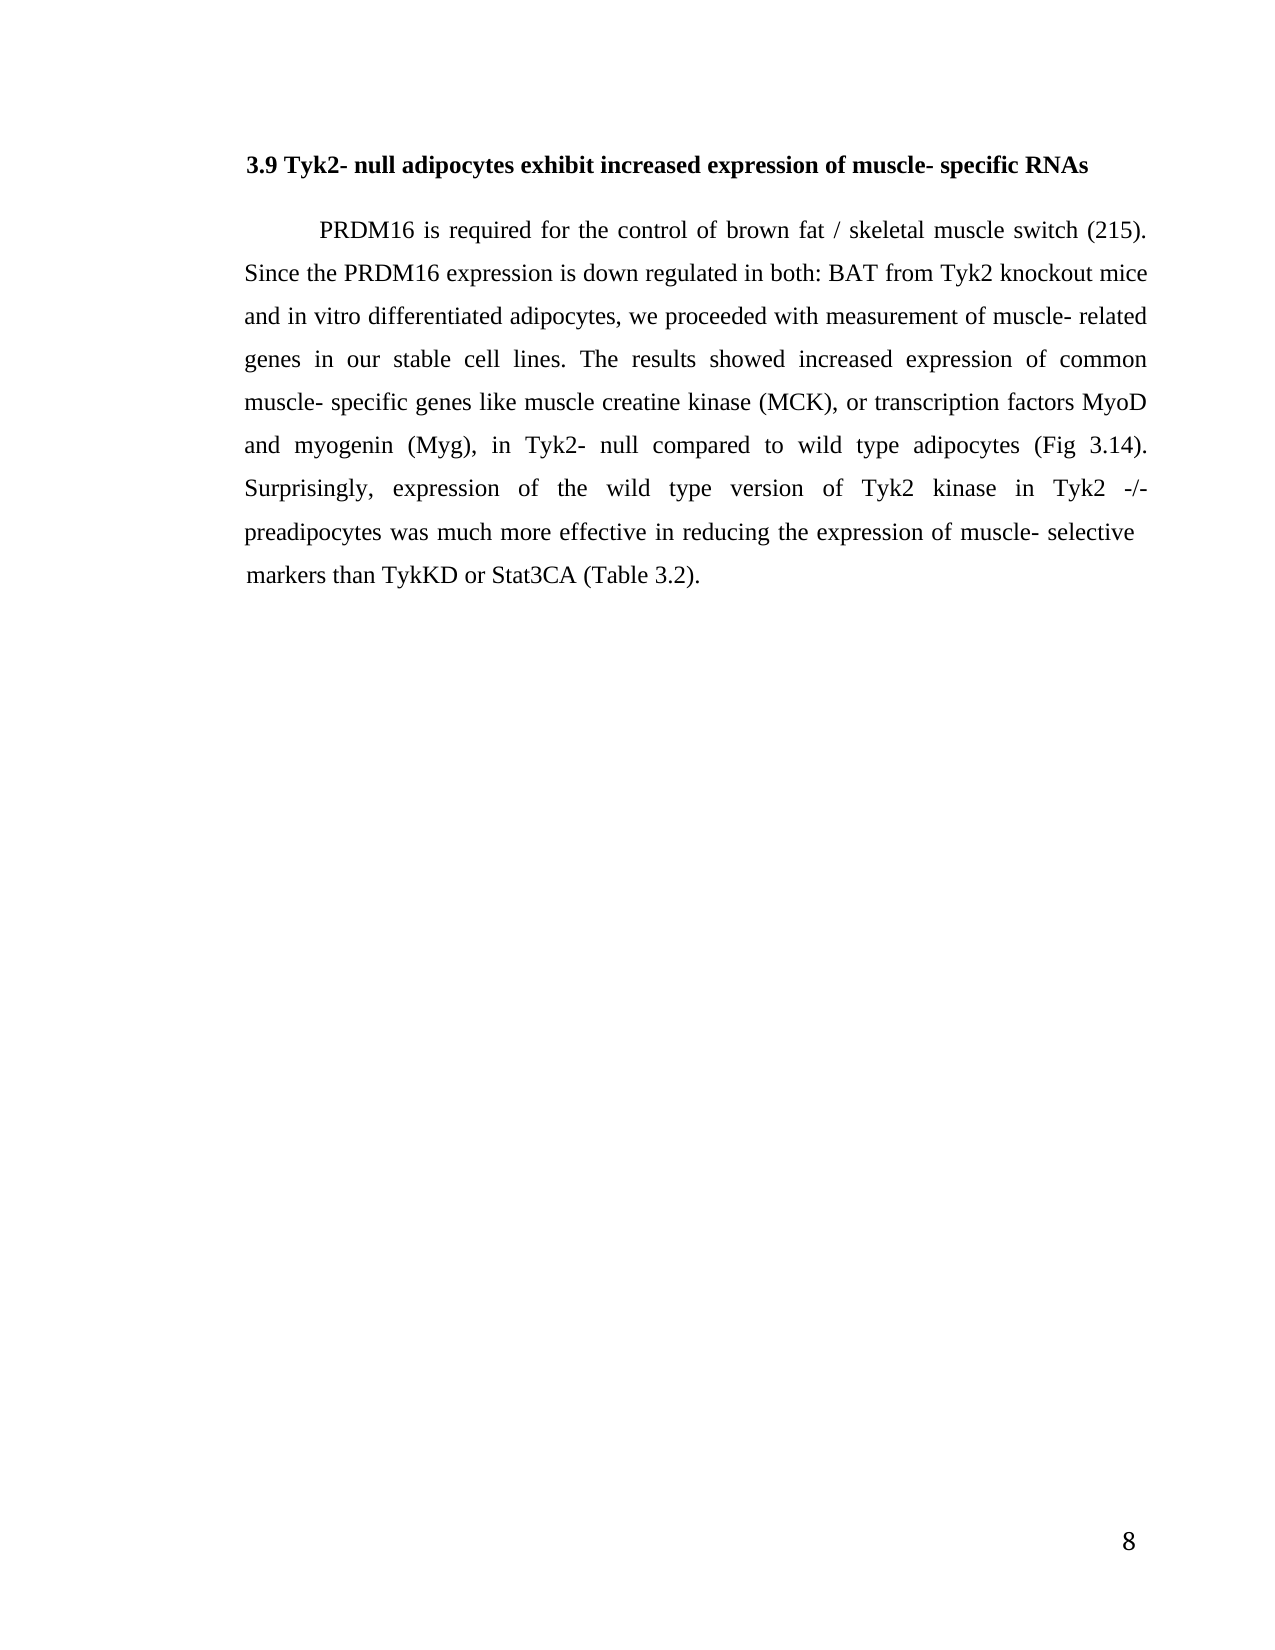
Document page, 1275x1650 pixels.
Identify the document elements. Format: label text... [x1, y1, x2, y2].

text 3.9 Tyk2- null adipocytes exhibit increased expression of muscle- specific RNAs [246, 151, 1093, 179]
text PRDM16 is required for the control of brown fat / skeletal muscle switch (215). Since the PRDM16 expression is down regulated in both: BAT from Tyk2 knockout mice and in vitro differentiated adipocytes, we proceeded with measurement of muscle- related genes in our stable cell lines. The results showed increased expression of common muscle- specific genes like muscle creatine kinase (MCK), or transcription factors MyoD and myogenin (Myg), in Tyk2- null compared to wild type adipocytes (Fig 3.14). Surprisingly, expression of the wild type version of Tyk2 kinase in Tyk2 -/- preadipocytes was much more effective in reducing the expression of muscle- selective [244, 215, 1148, 545]
text 83 [1122, 1528, 1149, 1557]
text markers than TykKD or Stat3CA (Table 3.2). [246, 560, 1149, 589]
